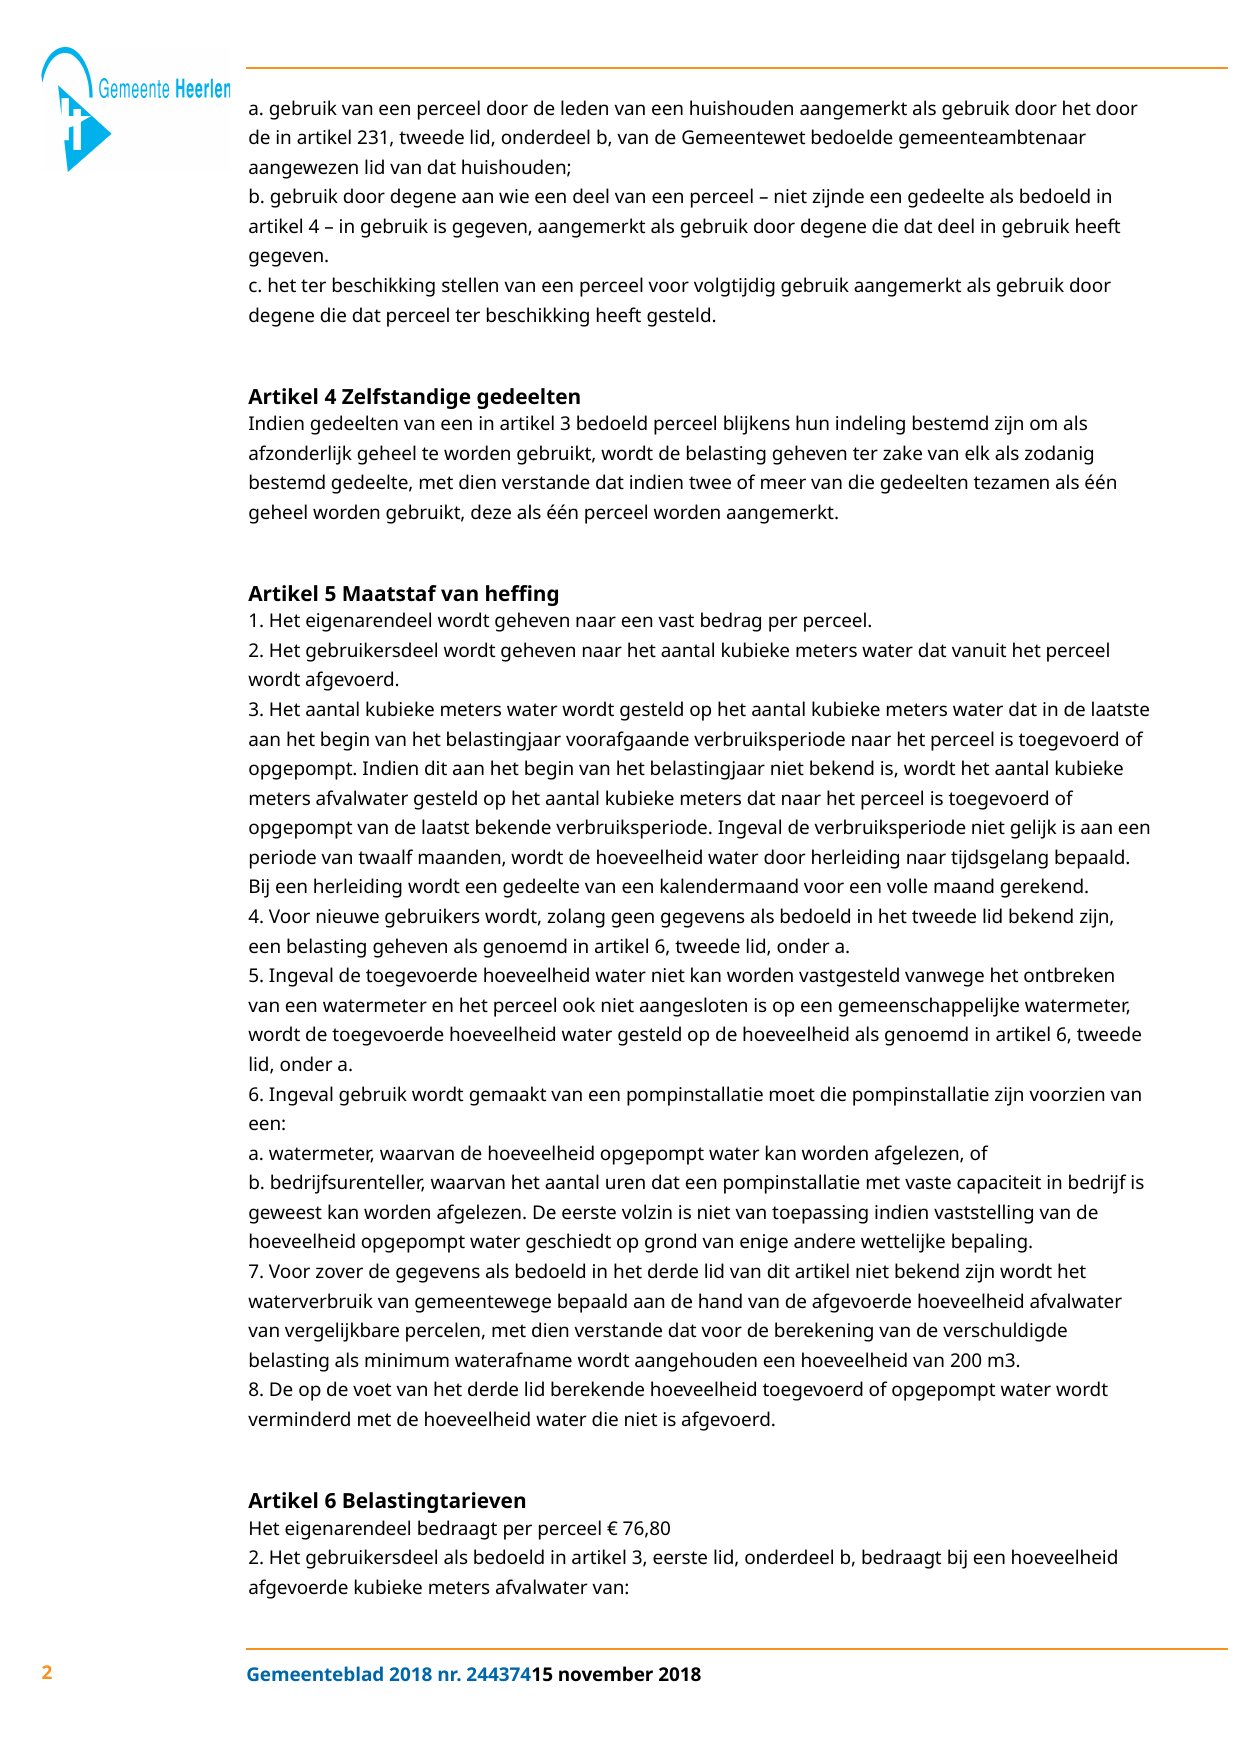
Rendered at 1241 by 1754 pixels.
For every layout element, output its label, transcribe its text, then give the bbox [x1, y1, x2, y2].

text a. watermeter, waarvan de hoeveelheid opgepompt water kan worden afgelezen, of [248, 1140, 1152, 1166]
text 6. Ingeval gebruik wordt gemaakt van een pompinstallatie moet die pompinstallatie zijn voorzien van een: [248, 1081, 1152, 1136]
text 2. Het gebruikersdeel als bedoeld in artikel 3, eerste lid, onderdeel b, bedraagt bij een hoeveelheid afgevoerde kubieke meters afvalwater van: [248, 1544, 1152, 1599]
text 5. Ingeval de toegevoerde hoeveelheid water niet kan worden vastgesteld vanwege het ontbreken van een watermeter en het perceel ook niet aangesloten is op een gemeenschappelijke watermeter, wordt de toegevoerde hoeveelheid water gesteld op de hoeveelheid als genoemd in artikel 6, tweede lid, onder a. [248, 962, 1152, 1077]
text Artikel 4 Zelfstandige gedeelten [248, 382, 1152, 410]
text 3. Het aantal kubieke meters water wordt gesteld op het aantal kubieke meters water dat in de laatste aan het begin van het belastingjaar voorafgaande verbruiksperiode naar het perceel is toegevoerd of opgepompt. Indien dit aan het begin van het belastingjaar niet bekend is, wordt het aantal kubieke meters afvalwater gesteld op het aantal kubieke meters dat naar het perceel is toegevoerd of opgepompt van de laatst bekende verbruiksperiode. Ingeval de verbruiksperiode niet gelijk is aan een periode van twaalf maanden, wordt de hoeveelheid water door herleiding naar tijdsgelang bepaald. Bij een herleiding wordt een gedeelte van een kalendermaand voor een volle maand gerekend. [248, 696, 1152, 899]
text b. gebruik door degene aan wie een deel van een perceel – niet zijnde een gedeelte als bedoeld in artikel 4 – in gebruik is gegeven, aangemerkt als gebruik door degene die dat deel in gebruik heeft gegeven. [248, 183, 1152, 268]
text 8. De op de voet van het derde lid berekende hoeveelheid toegevoerd of opgepompt water wordt verminderd met de hoeveelheid water die niet is afgevoerd. [248, 1377, 1152, 1432]
text 4. Voor nieuwe gebruikers wordt, zolang geen gegevens als bedoeld in het tweede lid bekend zijn, een belasting geheven als genoemd in artikel 6, tweede lid, onder a. [248, 903, 1152, 959]
text 7. Voor zover de gegevens als bedoeld in het derde lid van dit artikel niet bekend zijn wordt het waterverbruik van gemeentewege bepaald aan de hand van de afgevoerde hoeveelheid afvalwater van vergelijkbare percelen, met dien verstande dat voor de berekening van de verschuldigde belasting als minimum waterafname wordt aangehouden een hoeveelheid van 200 m3. [248, 1258, 1152, 1373]
text b. bedrijfsurenteller, waarvan het aantal uren dat een pompinstallatie met vaste capaciteit in bedrijf is geweest kan worden afgelezen. De eerste volzin is niet van toepassing indien vaststelling van de hoeveelheid opgepompt water geschiedt op grond van enige andere wettelijke bepaling. [248, 1169, 1152, 1254]
picture [41, 47, 231, 172]
text Artikel 5 Maatstaf van heffing [248, 579, 1152, 607]
text Het eigenarendeel bedraagt per perceel € 76,80 [248, 1515, 1152, 1540]
text Artikel 6 Belastingtarieven [248, 1486, 1152, 1515]
picture [41, 47, 58, 70]
text Indien gedeelten van een in artikel 3 bedoeld perceel blijkens hun indeling bestemd zijn om als afzonderlijk geheel te worden gebruikt, wordt de belasting geheven ter zake van elk als zodanig bestemd gedeelte, met dien verstande dat indien twee of meer van die gedeelten tezamen als één geheel worden gebruikt, deze als één perceel worden aangemerkt. [248, 410, 1152, 525]
text 1. Het eigenarendeel wordt geheven naar een vast bedrag per perceel. [248, 607, 1152, 633]
text a. gebruik van een perceel door de leden van een huishouden aangemerkt als gebruik door het door de in artikel 231, tweede lid, onderdeel b, van de Gemeentewet bedoelde gemeenteambtenaar aangewezen lid van dat huishouden; [248, 95, 1152, 180]
text 2. Het gebruikersdeel wordt geheven naar het aantal kubieke meters water dat vanuit het perceel wordt afgevoerd. [248, 637, 1152, 692]
text c. het ter beschikking stellen van een perceel voor volgtijdig gebruik aangemerkt als gebruik door degene die dat perceel ter beschikking heeft gesteld. [248, 272, 1152, 328]
